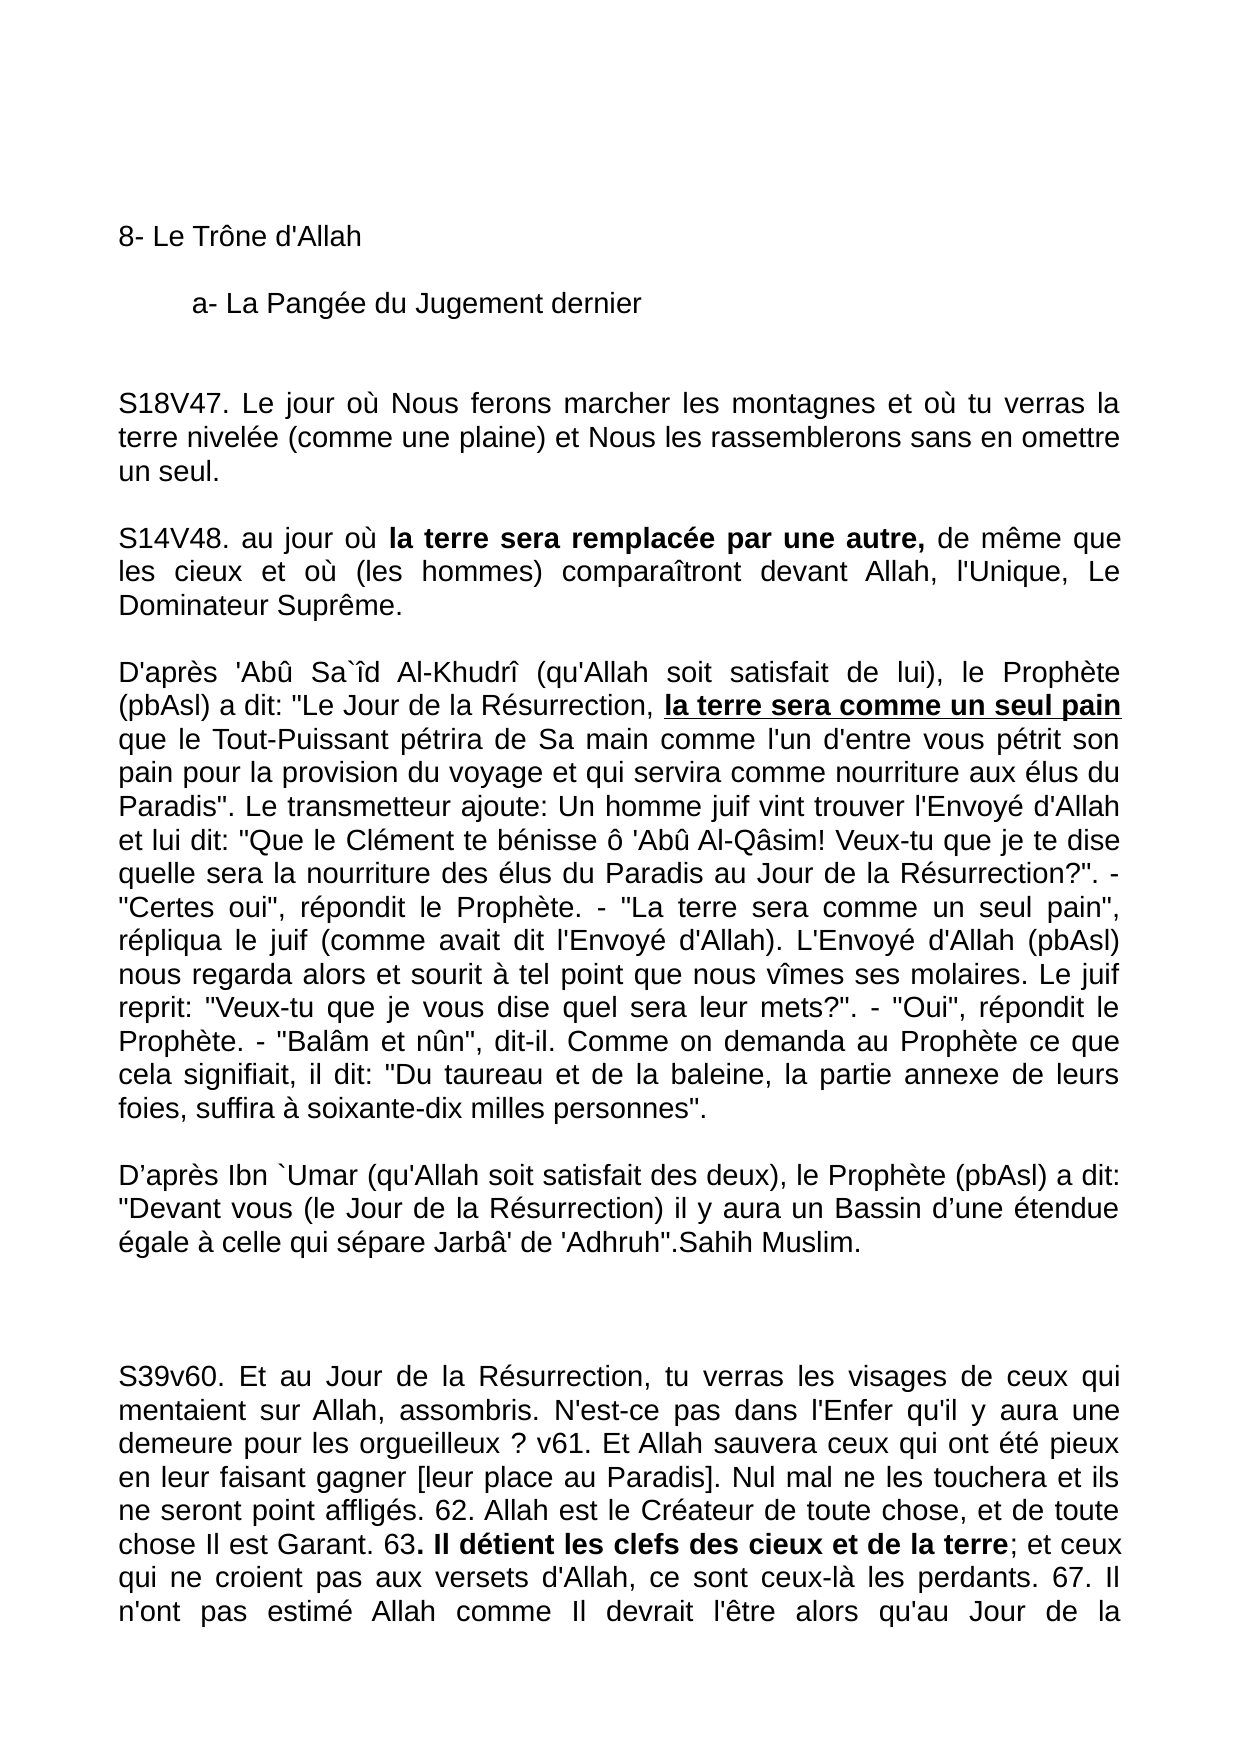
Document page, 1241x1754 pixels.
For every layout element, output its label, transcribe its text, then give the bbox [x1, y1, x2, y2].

text D’après Ibn `Umar (qu'Allah soit satisfait des deux), le Prophète (pbAsl) a dit: "Devant vous (le Jour de la Résurrection) il y aura un Bassin d’une étendue égale à celle qui sépare Jarbâ' de 'Adhruh".Sahih Muslim. [118, 1158, 1122, 1258]
text S18V47. Le jour où Nous ferons marcher les montagnes et où tu verras la terre nivelée (comme une plaine) et Nous les rassemblerons sans en omettre un seul. [118, 386, 1122, 487]
text a- La Pangée du Jugement dernier [118, 286, 1122, 319]
text S14V48. au jour où la terre sera remplacée par une autre, de même que les cieux et où (les hommes) comparaîtront devant Allah, l'Unique, Le Dominateur Suprême. [118, 521, 1122, 621]
text S39v60. Et au Jour de la Résurrection, tu verras les visages de ceux qui mentaient sur Allah, assombris. N'est-ce pas dans l'Enfer qu'il y aura une demeure pour les orgueilleux ? v61. Et Allah sauvera ceux qui ont été pieux en leur faisant gagner [leur place au Paradis]. Nul mal ne les touchera et ils ne seront point affligés. 62. Allah est le Créateur de toute chose, et de toute chose Il est Garant. 63. Il détient les clefs des cieux et de la terre; et ceux qui ne croient pas aux versets d'Allah, ce sont ceux-là les perdants. 67. Il n'ont pas estimé Allah comme Il devrait l'être alors qu'au Jour de la [118, 1359, 1122, 1627]
text 8- Le Trône d'Allah [118, 219, 1122, 252]
text D'après 'Abû Sa`îd Al-Khudrî (qu'Allah soit satisfait de lui), le Prophète (pbAsl) a dit: "Le Jour de la Résurrection, la terre sera comme un seul pain que le Tout-Puissant pétrira de Sa main comme l'un d'entre vous pétrit son pain pour la provision du voyage et qui servira comme nourriture aux élus du Paradis". Le transmetteur ajoute: Un homme juif vint trouver l'Envoyé d'Allah et lui dit: "Que le Clément te bénisse ô 'Abû Al-Qâsim! Veux-tu que je te dise quelle sera la nourriture des élus du Paradis au Jour de la Résurrection?". - "Certes oui", répondit le Prophète. - "La terre sera comme un seul pain", répliqua le juif (comme avait dit l'Envoyé d'Allah). L'Envoyé d'Allah (pbAsl) nous regarda alors et sourit à tel point que nous vîmes ses molaires. Le juif reprit: "Veux-tu que je vous dise quel sera leur mets?". - "Oui", répondit le Prophète. - "Balâm et nûn", dit-il. Comme on demanda au Prophète ce que cela signifiait, il dit: "Du taureau et de la baleine, la partie annexe de leurs foies, suffira à soixante-dix milles personnes". [118, 655, 1122, 1124]
